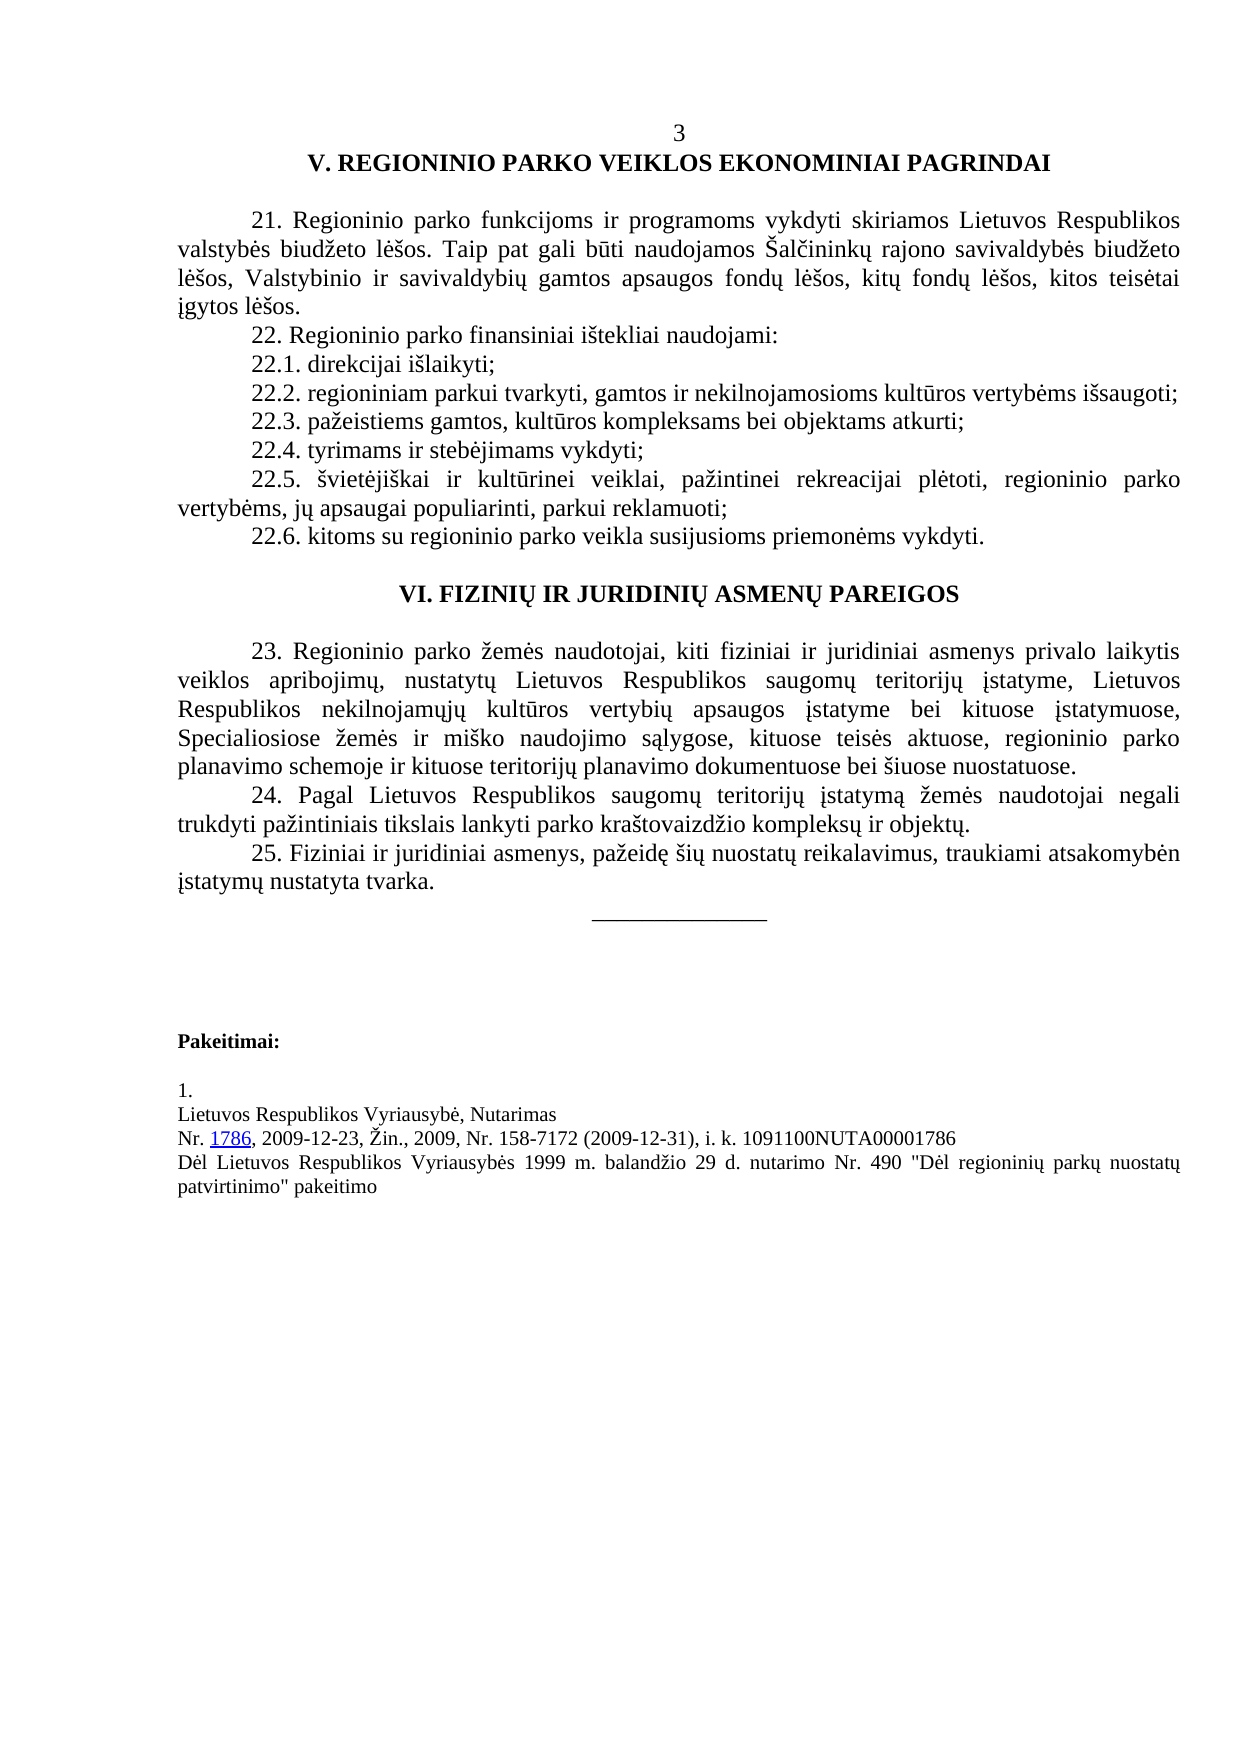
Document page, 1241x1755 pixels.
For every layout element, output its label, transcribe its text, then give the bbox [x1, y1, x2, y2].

text 22.1. direkcijai išlaikyti; [177, 349, 1181, 378]
text 22.4. tyrimams ir stebėjimams vykdyti; [177, 435, 1181, 464]
text 22.2. regioniniam parkui tvarkyti, gamtos ir nekilnojamosioms kultūros vertybėms išsaugoti; [177, 378, 1181, 406]
text 24. Pagal Lietuvos Respublikos saugomų teritorijų įstatymą žemės naudotojai negali trukdyti pažintiniais tikslais lankyti parko kraštovaizdžio kompleksų ir objektų. [177, 780, 1181, 838]
text ______________ [177, 895, 1181, 924]
text 22. Regioninio parko finansiniai ištekliai naudojami: [177, 320, 1181, 349]
text 22.3. pažeistiems gamtos, kultūros kompleksams bei objektams atkurti; [177, 406, 1181, 435]
text 22.6. kitoms su regioninio parko veikla susijusioms priemonėms vykdyti. [177, 521, 1181, 550]
text 25. Fiziniai ir juridiniai asmenys, pažeidę šių nuostatų reikalavimus, traukiami atsakomybėn įstatymų nustatyta tvarka. [177, 838, 1181, 895]
text Lietuvos Respublikos Vyriausybė, Nutarimas [177, 1102, 1181, 1126]
text Dėl Lietuvos Respublikos Vyriausybės 1999 m. balandžio 29 d. nutarimo Nr. 490 "Dėl regioninių parkų nuostatų patvirtinimo" pakeitimo [177, 1150, 1181, 1198]
text 23. Regioninio parko žemės naudotojai, kiti fiziniai ir juridiniai asmenys privalo laikytis veiklos apribojimų, nustatytų Lietuvos Respublikos saugomų teritorijų įstatyme, Lietuvos Respublikos nekilnojamųjų kultūros vertybių apsaugos įstatyme bei kituose įstatymuose, Specialiosiose žemės ir miško naudojimo sąlygose, kituose teisės aktuose, regioninio parko planavimo schemoje ir kituose teritorijų planavimo dokumentuose bei šiuose nuostatuose. [177, 636, 1181, 780]
text 21. Regioninio parko funkcijoms ir programoms vykdyti skiriamos Lietuvos Respublikos valstybės biudžeto lėšos. Taip pat gali būti naudojamos Šalčininkų rajono savivaldybės biudžeto lėšos, Valstybinio ir savivaldybių gamtos apsaugos fondų lėšos, kitų fondų lėšos, kitos teisėtai įgytos lėšos. [177, 205, 1181, 320]
text 22.5. švietėjiškai ir kultūrinei veiklai, pažintinei rekreacijai plėtoti, regioninio parko vertybėms, jų apsaugai populiarinti, parkui reklamuoti; [177, 464, 1181, 521]
text V. REGIONINIO PARKO VEIKLOS EKONOMINIAI PAGRINDAI [177, 148, 1181, 176]
text 1. [177, 1078, 1181, 1102]
text VI. FIZINIŲ IR JURIDINIŲ ASMENŲ PAREIGOS [177, 579, 1181, 608]
text Nr. 1786, 2009-12-23, Žin., 2009, Nr. 158-7172 (2009-12-31), i. k. 1091100NUTA00001786 [177, 1126, 1181, 1150]
text Pakeitimai: [177, 1029, 1181, 1053]
